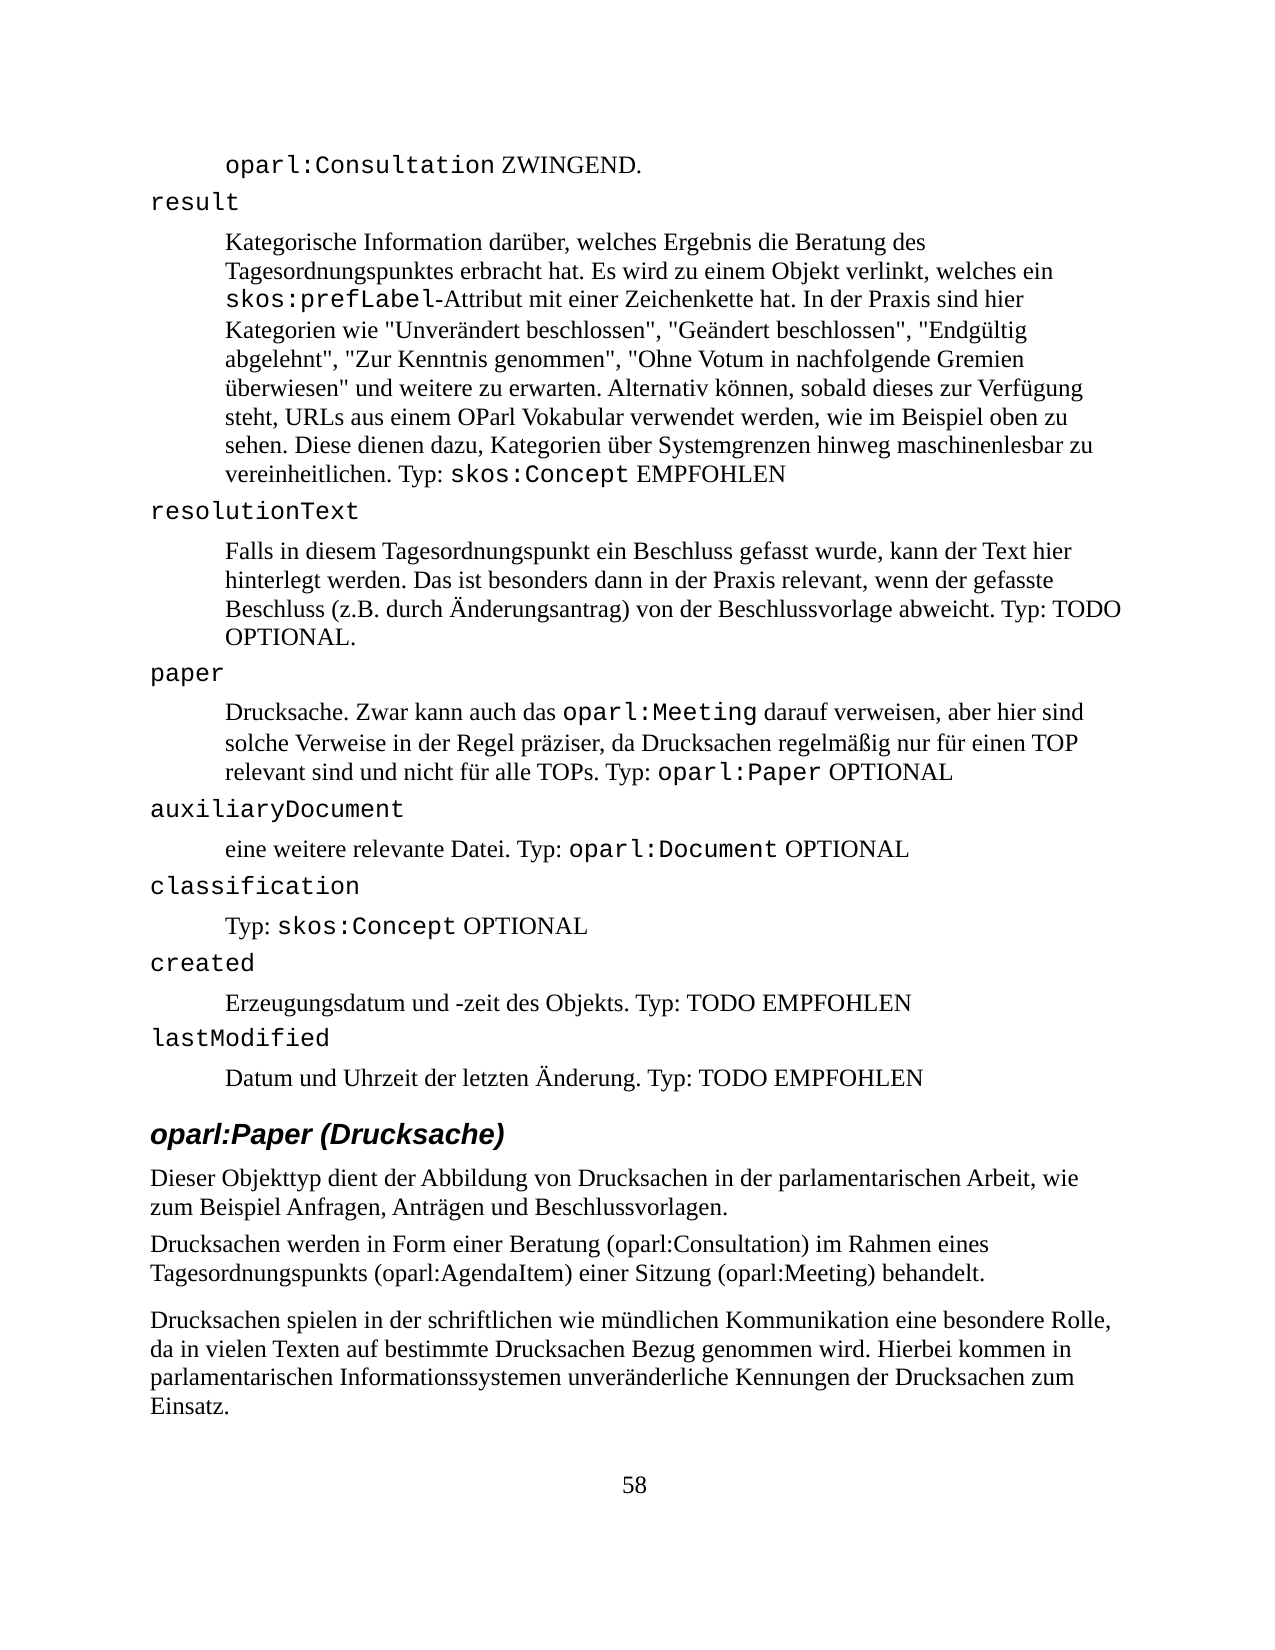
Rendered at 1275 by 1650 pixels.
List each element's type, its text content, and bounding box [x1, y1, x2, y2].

text Datum und Uhrzeit der letzten Änderung. Typ: TODO EMPFOHLEN [225, 1063, 1125, 1092]
text paper [150, 660, 1125, 688]
text Drucksachen spielen in der schriftlichen wie mündlichen Kommunikation eine besondere Rolle, da in vielen Texten auf bestimmte Drucksachen Bezug genommen wird. Hierbei kommen in parlamentarischen Informationssystemen unveränderliche Kennungen der Drucksachen zum Einsatz. [150, 1305, 1125, 1420]
text resolutionText [150, 499, 1125, 527]
text Drucksachen werden in Form einer Beratung (oparl:Consultation) im Rahmen eines Tagesordnungspunkts (oparl:AgendaItem) einer Sitzung (oparl:Meeting) behandelt. [150, 1229, 1125, 1287]
text Kategorische Information darüber, welches Ergebnis die Beratung des Tagesordnungspunktes erbracht hat. Es wird zu einem Objekt verlinkt, welches ein skos:prefLabel-Attribut mit einer Zeichenkette hat. In der Praxis sind hier Kategorien wie "Unverändert beschlossen", "Geändert beschlossen", "Endgültig abgelehnt", "Zur Kenntnis genommen", "Ohne Votum in nachfolgende Gremien überwiesen" und weitere zu erwarten. Alternativ können, sobald dieses zur Verfügung steht, URLs aus einem OParl Vokabular verwendet werden, wie im Beispiel oben zu sehen. Diese dienen dazu, Kategorien über Systemgrenzen hinweg maschinenlesbar zu vereinheitlichen. Typ: skos:Concept EMPFOHLEN [225, 227, 1125, 490]
text Typ: skos:Concept OPTIONAL [225, 911, 1125, 942]
text Falls in diesem Tagesordnungspunkt ein Beschluss gefasst wurde, kann der Text hier hinterlegt werden. Das ist besonders dann in der Praxis relevant, wenn der gefasste Beschluss (z.B. durch Änderungsantrag) von der Beschlussvorlage abweicht. Typ: TODO OPTIONAL. [225, 536, 1125, 651]
text oparl:Consultation ZWINGEND. [225, 150, 1125, 181]
text lastModified [150, 1026, 1125, 1054]
text Drucksache. Zwar kann auch das oparl:Meeting darauf verweisen, aber hier sind solche Verweise in der Regel präziser, da Drucksachen regelmäßig nur für einen TOP relevant sind und nicht für alle TOPs. Typ: oparl:Paper OPTIONAL [225, 697, 1125, 788]
text created [150, 951, 1125, 979]
text result [150, 190, 1125, 218]
text auxiliaryDocument [150, 797, 1125, 825]
text classification [150, 874, 1125, 902]
text eine weitere relevante Datei. Typ: oparl:Document OPTIONAL [225, 834, 1125, 865]
subtitle oparl:Paper (Drucksache) [150, 1117, 1125, 1151]
text Erzeugungsdatum und -zeit des Objekts. Typ: TODO EMPFOHLEN [225, 988, 1125, 1017]
text Dieser Objekttyp dient der Abbildung von Drucksachen in der parlamentarischen Arbeit, wie zum Beispiel Anfragen, Anträgen und Beschlussvorlagen. [150, 1163, 1125, 1221]
